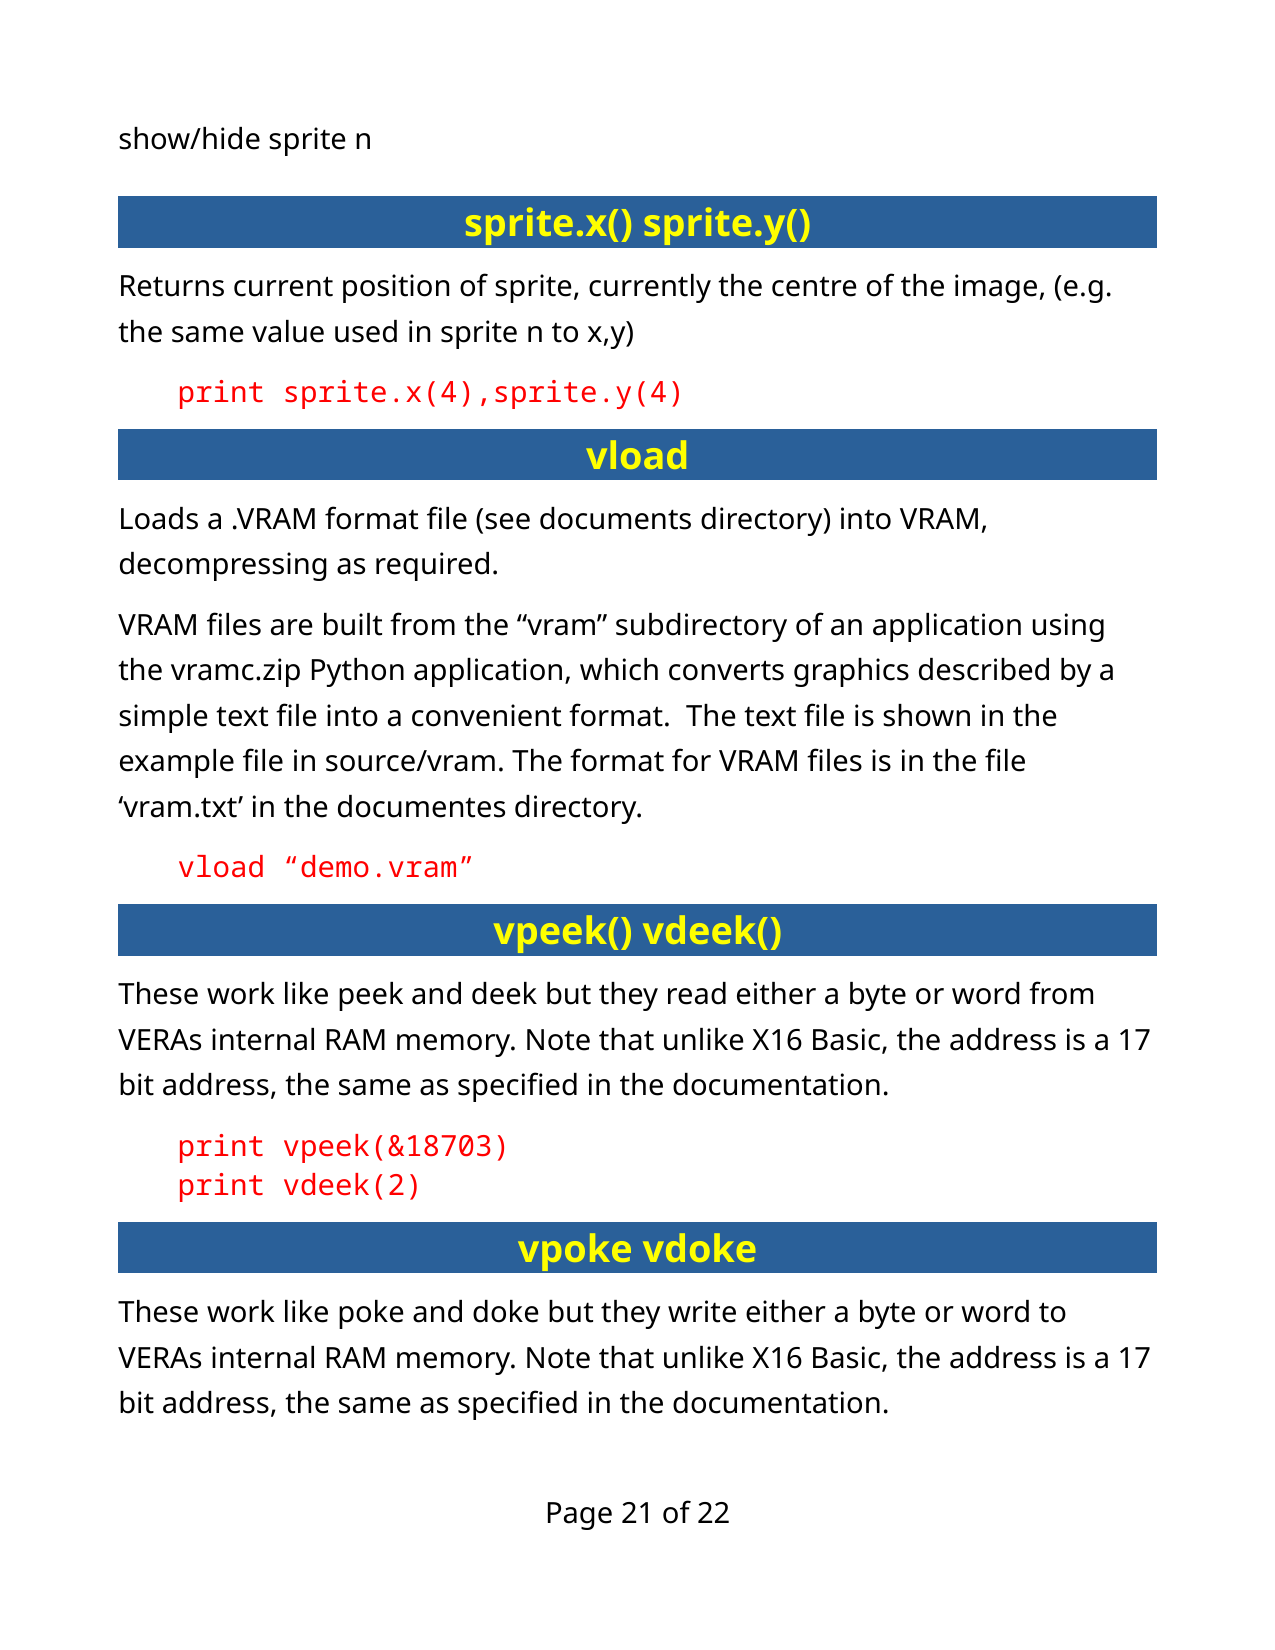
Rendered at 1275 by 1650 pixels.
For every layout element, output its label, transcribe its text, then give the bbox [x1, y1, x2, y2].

subtitle vload [118, 429, 1157, 480]
text print sprite.x(4),sprite.y(4) [177, 371, 1157, 411]
text print vpeek(&18703) [177, 1125, 1157, 1164]
subtitle vpeek() vdeek() [118, 904, 1157, 956]
text These work like peek and deek but they read either a byte or word from VERAs internal RAM memory. Note that unlike X16 Basic, the address is a 17 bit address, the same as specified in the documentation. [118, 973, 1157, 1104]
text VRAM files are built from the “vram” subdirectory of an application using the vramc.zip Python application, which converts graphics described by a simple text file into a convenient format. The text file is shown in the example file in source/vram. The format for VRAM files is in the file ‘vram.txt’ in the documentes directory. [118, 604, 1157, 826]
text These work like poke and doke but they write either a byte or word to VERAs internal RAM memory. Note that unlike X16 Basic, the address is a 17 bit address, the same as specified in the documentation. [118, 1291, 1157, 1422]
text show/hide sprite n [118, 118, 1157, 158]
text print vdeek(2) [177, 1164, 1157, 1204]
text Returns current position of sprite, currently the centre of the image, (e.g. the same value used in sprite n to x,y) [118, 265, 1157, 351]
subtitle sprite.x() sprite.y() [118, 196, 1157, 248]
subtitle vpoke vdoke [118, 1222, 1157, 1273]
text Vload “demo.vram” [177, 847, 1157, 886]
text Loads a .VRAM format file (see documents directory) into VRAM, decompressing as required. [118, 498, 1157, 583]
